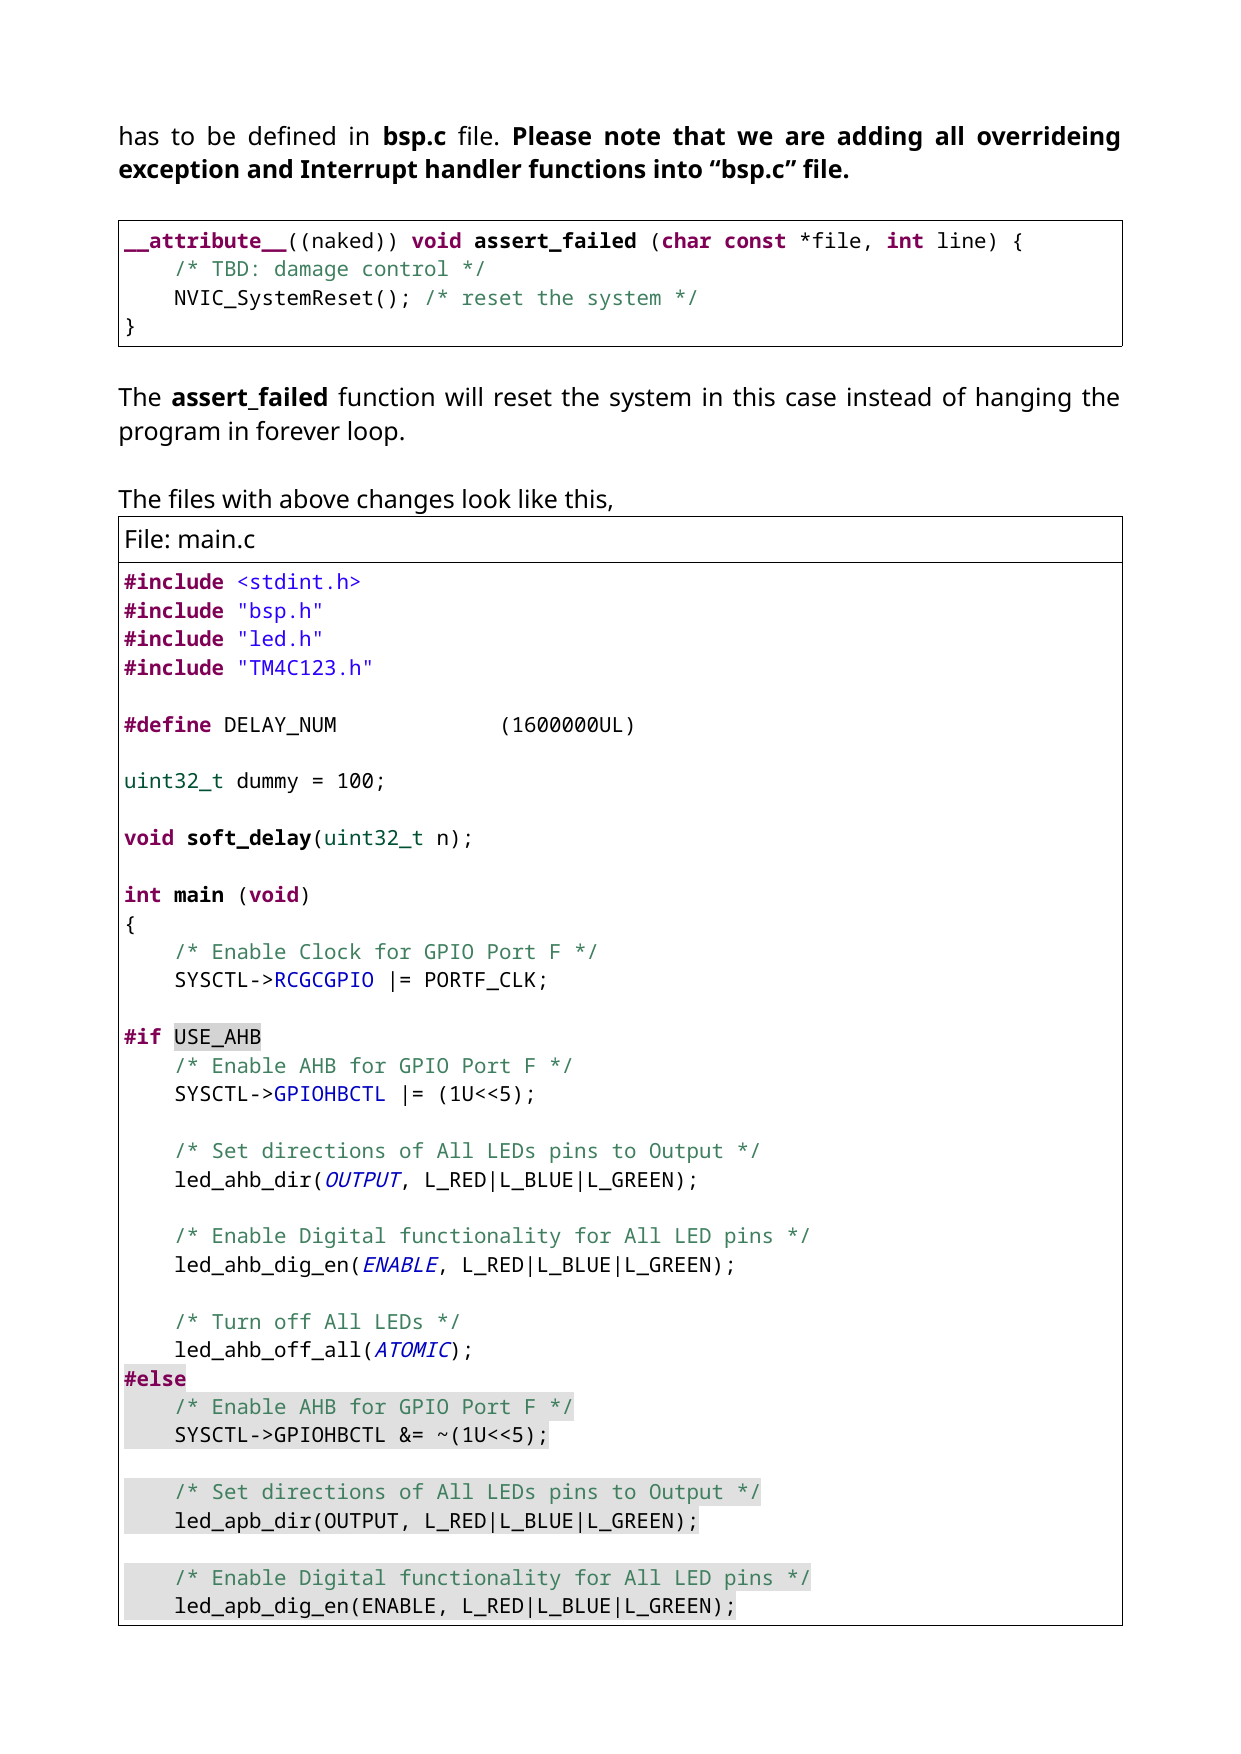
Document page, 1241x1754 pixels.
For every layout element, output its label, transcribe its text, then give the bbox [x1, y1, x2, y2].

text The assert_failed function will reset the system in this case instead of hanging the program in forever loop. [118, 380, 1122, 448]
table_header __attribute__((naked)) void assert_failed (char const *file, int line) { /* TBD: damage control */ NVIC_SystemReset(); /* reset the system */ } [119, 221, 1122, 346]
table_header File: main.c [119, 517, 1122, 562]
table_cell #include <stdint.h> #include "bsp.h" #include "led.h" #include "TM4C123.h" #define DELAY_NUM (1600000UL) uint32_t dummy = 100; void soft_delay(uint32_t n); int main (void) { /* Enable Clock for GPIO Port F */ SYSCTL->RCGCGPIO |= PORTF_CLK; #if USE_AHB /* Enable AHB for GPIO Port F */ SYSCTL->GPIOHBCTL |= (1U<<5); /* Set directions of All LEDs pins to Output */ led_ahb_dir(OUTPUT, L_RED|L_BLUE|L_GREEN); /* Enable Digital functionality for All LED pins */ led_ahb_dig_en(ENABLE, L_RED|L_BLUE|L_GREEN); /* Turn off All LEDs */ led_ahb_off_all(ATOMIC); #else /* Enable AHB for GPIO Port F */ SYSCTL->GPIOHBCTL &= ~(1U<<5); /* Set directions of All LEDs pins to Output */ led_apb_dir(OUTPUT, L_RED|L_BLUE|L_GREEN); /* Enable Digital functionality for All LED pins */ led_apb_dig_en(ENABLE, L_RED|L_BLUE|L_GREEN); [119, 563, 1122, 1625]
text has to be defined in bsp.c file. Please note that we are adding all overrideing exception and Interrupt handler functions into “bsp.c” file. [118, 118, 1122, 186]
text The files with above changes look like this, [118, 482, 1122, 516]
